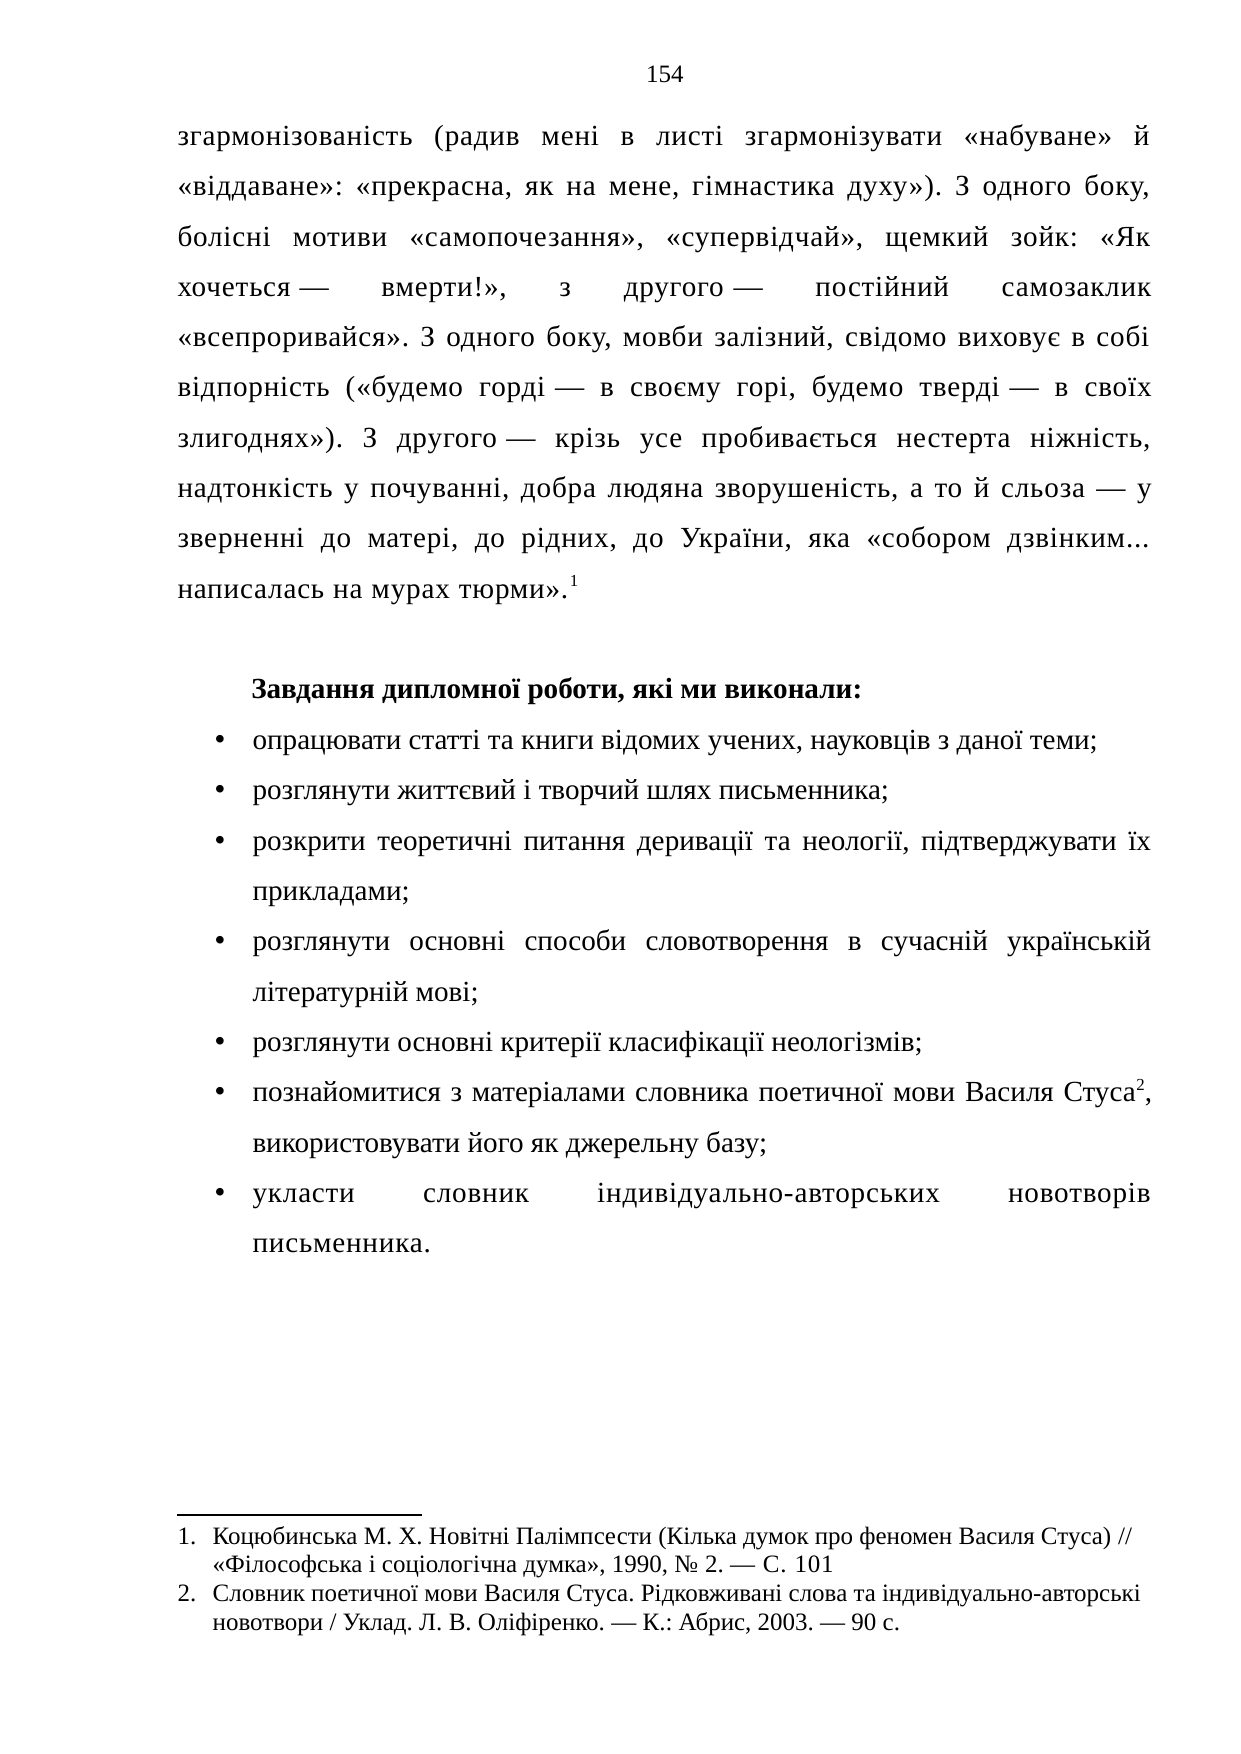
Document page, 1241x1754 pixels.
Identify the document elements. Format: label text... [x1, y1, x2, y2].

text Коцюбинська М. Х. Новітні Палімпсести (Кілька думок про феномен Василя Стуса) // «Філософська і соціологічна думка», 1990, № 2. — C. 101 [177, 1521, 1152, 1578]
text Завдання дипломної роботи, які ми виконали: [177, 671, 1152, 705]
text згармонізованість (радив мені в листі згармонізувати «набуване» й «віддаване»: «прекрасна, як на мене, гімнастика духу»). З одного боку, болісні мотиви «самопочезання», «супервідчай», щемкий зойк: «Як хочеться — вмерти!», з другого — постійний самозаклик «всепроривайся». З одного боку, мовби залізний, свідомо виховує в собі відпорність («будемо горді — в своєму горі, будемо тверді — в своїх злигоднях»). З другого — крізь усе пробивається нестерта ніжність, надтонкість у почуванні, добра людяна зворушеність, а то й сльоза — у зверненні до матері, до рідних, до України, яка «собором дзвінким... написалась на мурах тюрми». [177, 118, 1152, 604]
list розглянути життєвий і творчий шлях письменника; [215, 772, 1152, 806]
list розглянути основні критерії класифікації неологізмів; [215, 1024, 1152, 1058]
list укласти словник індивідуально-авторських новотворів письменника. [215, 1175, 1152, 1259]
list розглянути основні способи словотворення в сучасній українській літературній мові; [215, 923, 1152, 1007]
list розкрити теоретичні питання деривації та неології, підтверджувати їх прикладами; [215, 823, 1152, 907]
list познайомитися з матеріалами словника поетичної мови Василя Стуса, використовувати його як джерельну базу; [215, 1074, 1152, 1158]
list Словник поетичної мови Василя Стуса. Рідковживані слова та індивідуально-авторські новотвори / Уклад. Л. В. Оліфіренко. — К.: Абрис, 2003. — 90 с. [177, 1578, 1152, 1636]
list опрацювати статті та книги відомих учених, науковців з даної теми; [215, 722, 1152, 755]
